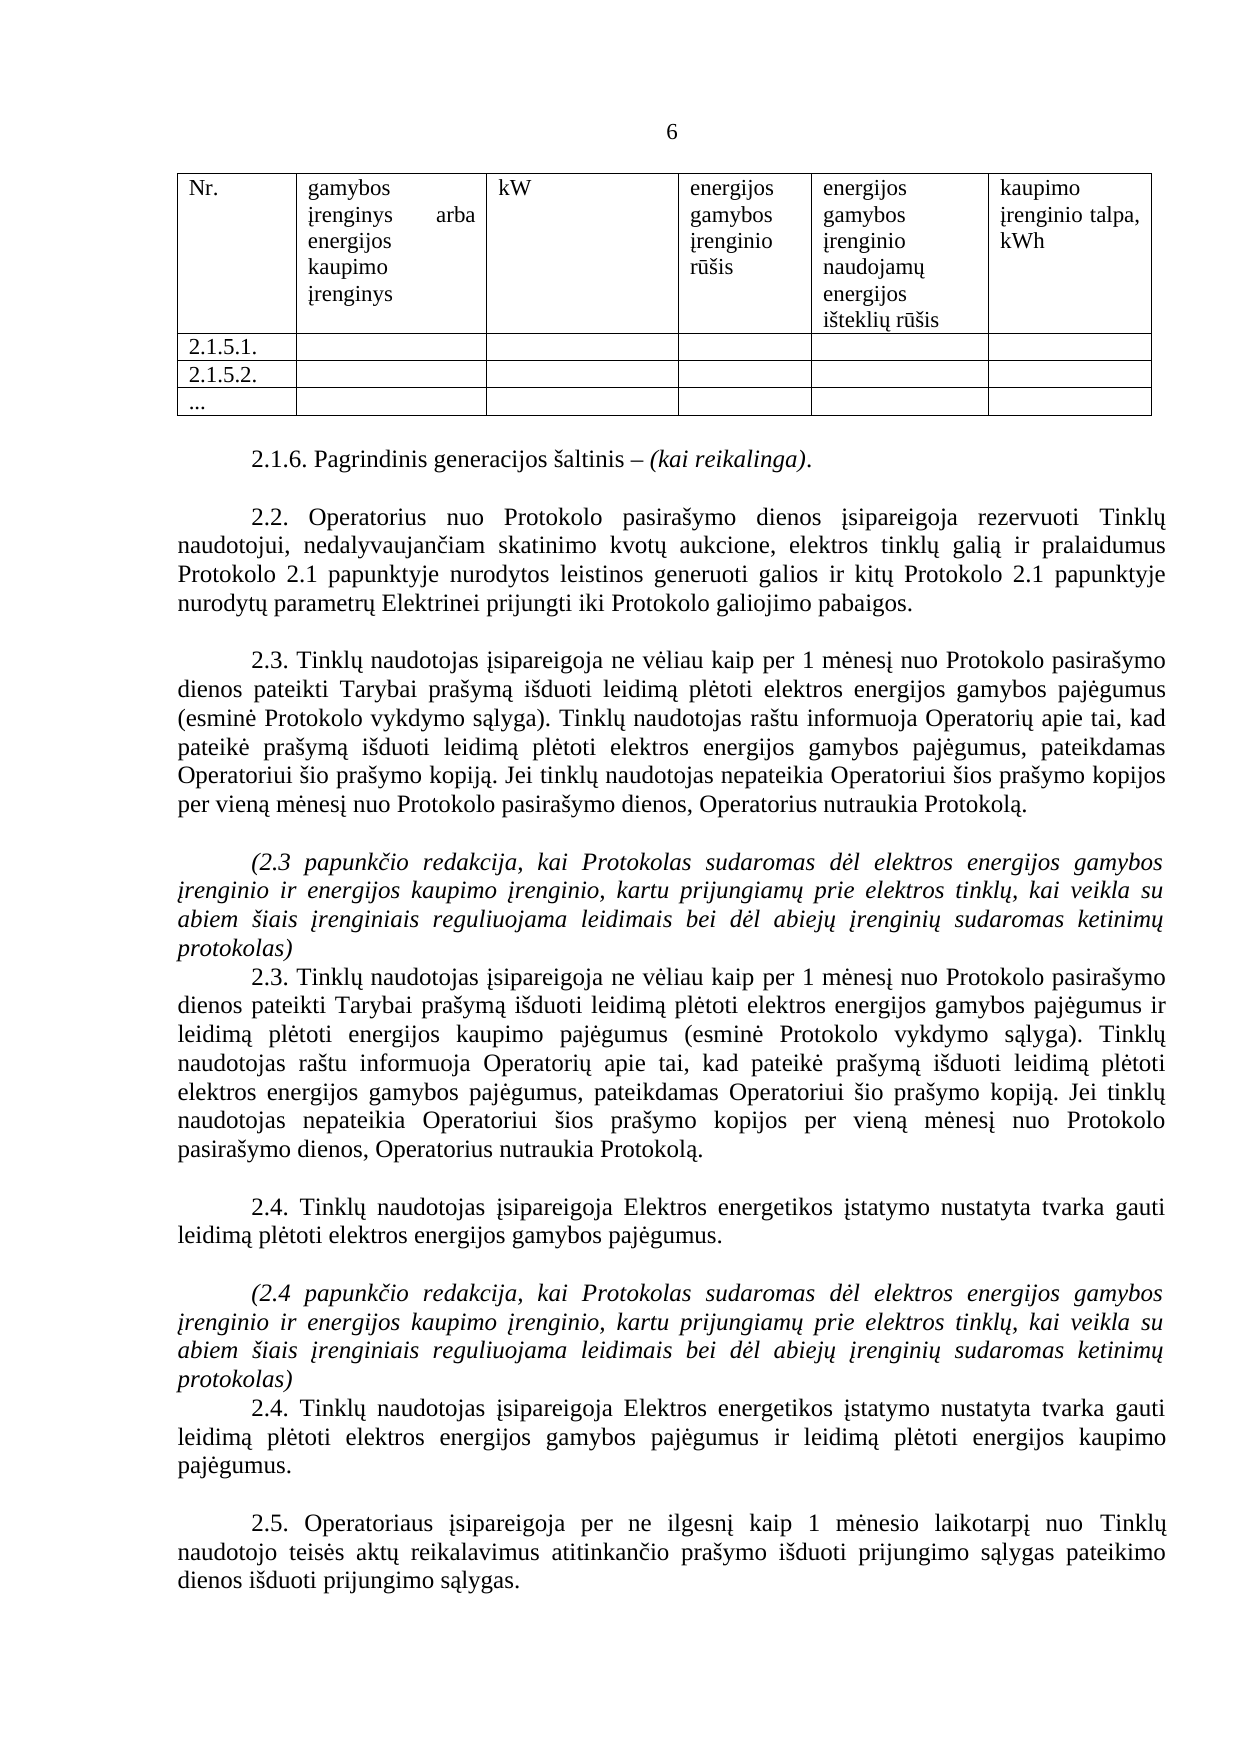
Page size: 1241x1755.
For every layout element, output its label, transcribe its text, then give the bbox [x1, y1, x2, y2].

table_cell [812, 334, 988, 360]
table_cell ... [178, 388, 296, 414]
table_cell [487, 334, 678, 360]
table_header kaupimo įrenginio talpa, kWh [989, 174, 1151, 332]
table_header energijos gamybos įrenginio naudojamų energijos išteklių rūšis [812, 174, 988, 332]
table_cell [812, 361, 988, 387]
table_cell 2.1.5.1. [178, 334, 296, 360]
text 2.4. Tinklų naudotojas įsipareigoja Elektros energetikos įstatymo nustatyta tvarka gauti leidimą plėtoti elektros energijos gamybos pajėgumus. [177, 1192, 1167, 1249]
table_header gamybos įrenginys arba energijos kaupimo įrenginys [297, 174, 486, 332]
text (2.3 papunkčio redakcija, kai Protokolas sudaromas dėl elektros energijos gamybos įrenginio ir energijos kaupimo įrenginio, kartu prijungiamų prie elektros tinklų, kai veikla su abiem šiais įrenginiais reguliuojama leidimais bei dėl abiejų įrenginių sudaromas ketinimų protokolas) [177, 847, 1167, 962]
table_header energijos gamybos įrenginio rūšis [679, 174, 811, 332]
table_cell [989, 334, 1151, 360]
table_cell [297, 361, 486, 387]
text 2.5. Operatoriaus įsipareigoja per ne ilgesnį kaip 1 mėnesio laikotarpį nuo Tinklų naudotojo teisės aktų reikalavimus atitinkančio prašymo išduoti prijungimo sąlygas pateikimo dienos išduoti prijungimo sąlygas. [177, 1508, 1167, 1594]
table_cell 2.1.5.2. [178, 361, 296, 387]
text 2.4. Tinklų naudotojas įsipareigoja Elektros energetikos įstatymo nustatyta tvarka gauti leidimą plėtoti elektros energijos gamybos pajėgumus ir leidimą plėtoti energijos kaupimo pajėgumus. [177, 1393, 1167, 1479]
text 2.3. Tinklų naudotojas įsipareigoja ne vėliau kaip per 1 mėnesį nuo Protokolo pasirašymo dienos pateikti Tarybai prašymą išduoti leidimą plėtoti elektros energijos gamybos pajėgumus (esminė Protokolo vykdymo sąlyga). Tinklų naudotojas raštu informuoja Operatorių apie tai, kad pateikė prašymą išduoti leidimą plėtoti elektros energijos gamybos pajėgumus, pateikdamas Operatoriui šio prašymo kopiją. Jei tinklų naudotojas nepateikia Operatoriui šios prašymo kopijos per vieną mėnesį nuo Protokolo pasirašymo dienos, Operatorius nutraukia Protokolą. [177, 646, 1167, 818]
text 2.2. Operatorius nuo Protokolo pasirašymo dienos įsipareigoja rezervuoti Tinklų naudotojui, nedalyvaujančiam skatinimo kvotų aukcione, elektros tinklų galią ir pralaidumus Protokolo 2.1 papunktyje nurodytos leistinos generuoti galios ir kitų Protokolo 2.1 papunktyje nurodytų parametrų Elektrinei prijungti iki Protokolo galiojimo pabaigos. [177, 502, 1167, 617]
table_header Nr. [178, 174, 296, 332]
table_cell [812, 388, 988, 414]
table_cell [989, 388, 1151, 414]
table_header kW [487, 174, 678, 332]
table_cell [679, 334, 811, 360]
table_cell [297, 388, 486, 414]
table_cell [679, 388, 811, 414]
text (2.4 papunkčio redakcija, kai Protokolas sudaromas dėl elektros energijos gamybos įrenginio ir energijos kaupimo įrenginio, kartu prijungiamų prie elektros tinklų, kai veikla su abiem šiais įrenginiais reguliuojama leidimais bei dėl abiejų įrenginių sudaromas ketinimų protokolas) [177, 1278, 1167, 1393]
text 2.3. Tinklų naudotojas įsipareigoja ne vėliau kaip per 1 mėnesį nuo Protokolo pasirašymo dienos pateikti Tarybai prašymą išduoti leidimą plėtoti elektros energijos gamybos pajėgumus ir leidimą plėtoti energijos kaupimo pajėgumus (esminė Protokolo vykdymo sąlyga). Tinklų naudotojas raštu informuoja Operatorių apie tai, kad pateikė prašymą išduoti leidimą plėtoti elektros energijos gamybos pajėgumus, pateikdamas Operatoriui šio prašymo kopiją. Jei tinklų naudotojas nepateikia Operatoriui šios prašymo kopijos per vieną mėnesį nuo Protokolo pasirašymo dienos, Operatorius nutraukia Protokolą. [177, 962, 1167, 1163]
table_cell [989, 361, 1151, 387]
table_cell [679, 361, 811, 387]
table_cell [487, 388, 678, 414]
table_cell [297, 334, 486, 360]
text 2.1.6. Pagrindinis generacijos šaltinis – (kai reikalinga). [177, 444, 1167, 473]
table_cell [487, 361, 678, 387]
